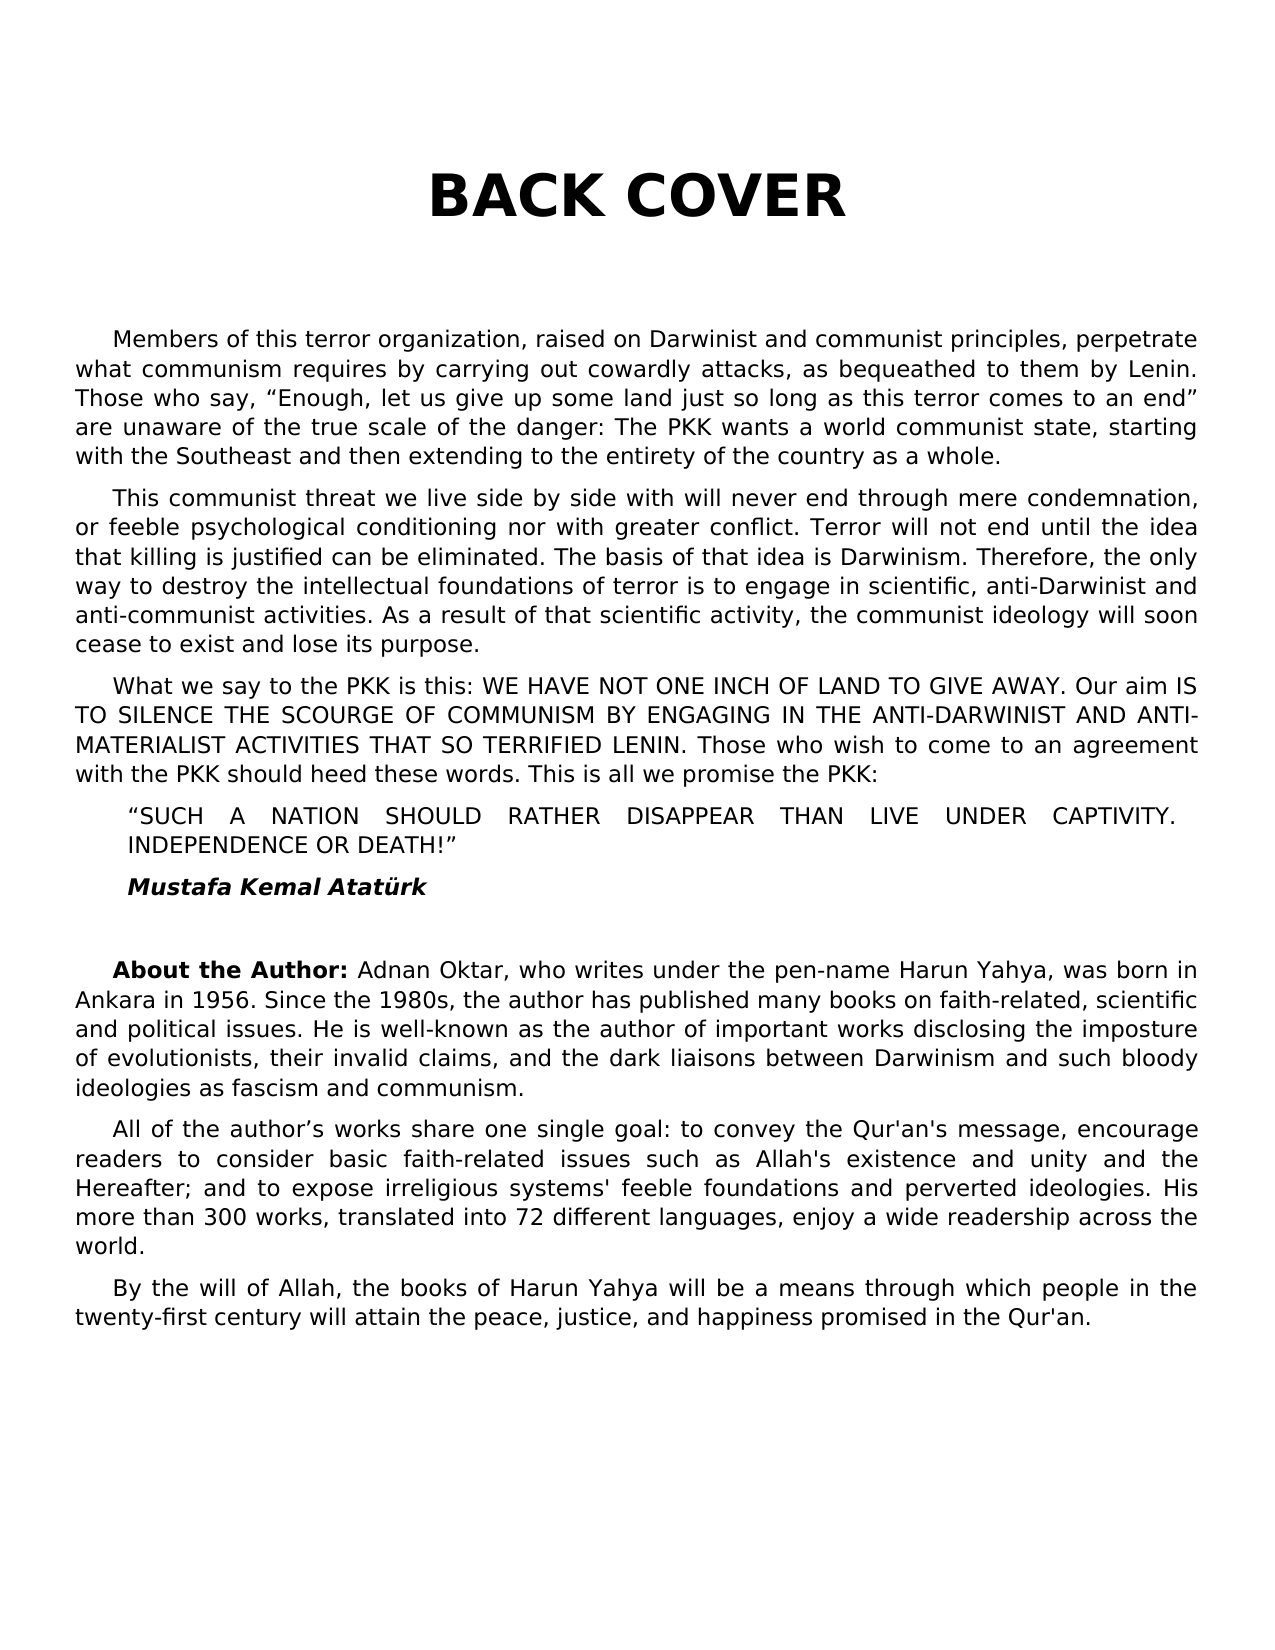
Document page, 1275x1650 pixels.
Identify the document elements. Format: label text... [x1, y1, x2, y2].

text “SUCH A NATION SHOULD RATHER DISAPPEAR THAN LIVE UNDER CAPTIVITY. INDEPENDENCE OR DEATH!” [127, 803, 1177, 859]
text About the Author: Adnan Oktar, who writes under the pen-name Harun Yahya, was born in Ankara in 1956. Since the 1980s, the author has published many books on faith-related, scientific and political issues. He is well-known as the author of important works disclosing the imposture of evolutionists, their invalid claims, and the dark liaisons between Darwinism and such bloody ideologies as fascism and communism. [75, 958, 1200, 1101]
subtitle BACK COVER [75, 162, 1200, 230]
text This communist threat we live side by side with will never end through mere condemnation, or feeble psychological conditioning nor with greater conflict. Terror will not end until the idea that killing is justified can be eliminated. The basis of that idea is Darwinism. Therefore, the only way to destroy the intellectual foundations of terror is to engage in scientific, anti-Darwinist and anti-communist activities. As a result of that scientific activity, the communist ideology will soon cease to exist and lose its purpose. [75, 485, 1200, 658]
text Mustafa Kemal Atatürk [127, 874, 1177, 901]
text Members of this terror organization, raised on Darwinist and communist principles, perpetrate what communism requires by carrying out cowardly attacks, as bequeathed to them by Lenin. Those who say, “Enough, let us give up some land just so long as this terror comes to an end” are unaware of the true scale of the danger: The PKK wants a world communist state, starting with the Southeast and then extending to the entirety of the country as a whole. [75, 326, 1200, 470]
text What we say to the PKK is this: WE HAVE NOT ONE INCH OF LAND TO GIVE AWAY. Our aim IS TO SILENCE THE SCOURGE OF COMMUNISM BY ENGAGING IN THE ANTI-DARWINIST AND ANTI-MATERIALIST ACTIVITIES THAT SO TERRIFIED LENIN. Those who wish to come to an agreement with the PKK should heed these words. This is all we promise the PKK: [75, 673, 1200, 788]
text All of the author’s works share one single goal: to convey the Qur'an's message, encourage readers to consider basic faith-related issues such as Allah's existence and unity and the Hereafter; and to expose irreligious systems' feeble foundations and perverted ideologies. His more than 300 works, translated into 72 different languages, enjoy a wide readership across the world. [75, 1116, 1200, 1260]
text By the will of Allah, the books of Harun Yahya will be a means through which people in the twenty-first century will attain the peace, justice, and happiness promised in the Qur'an. [75, 1275, 1200, 1331]
